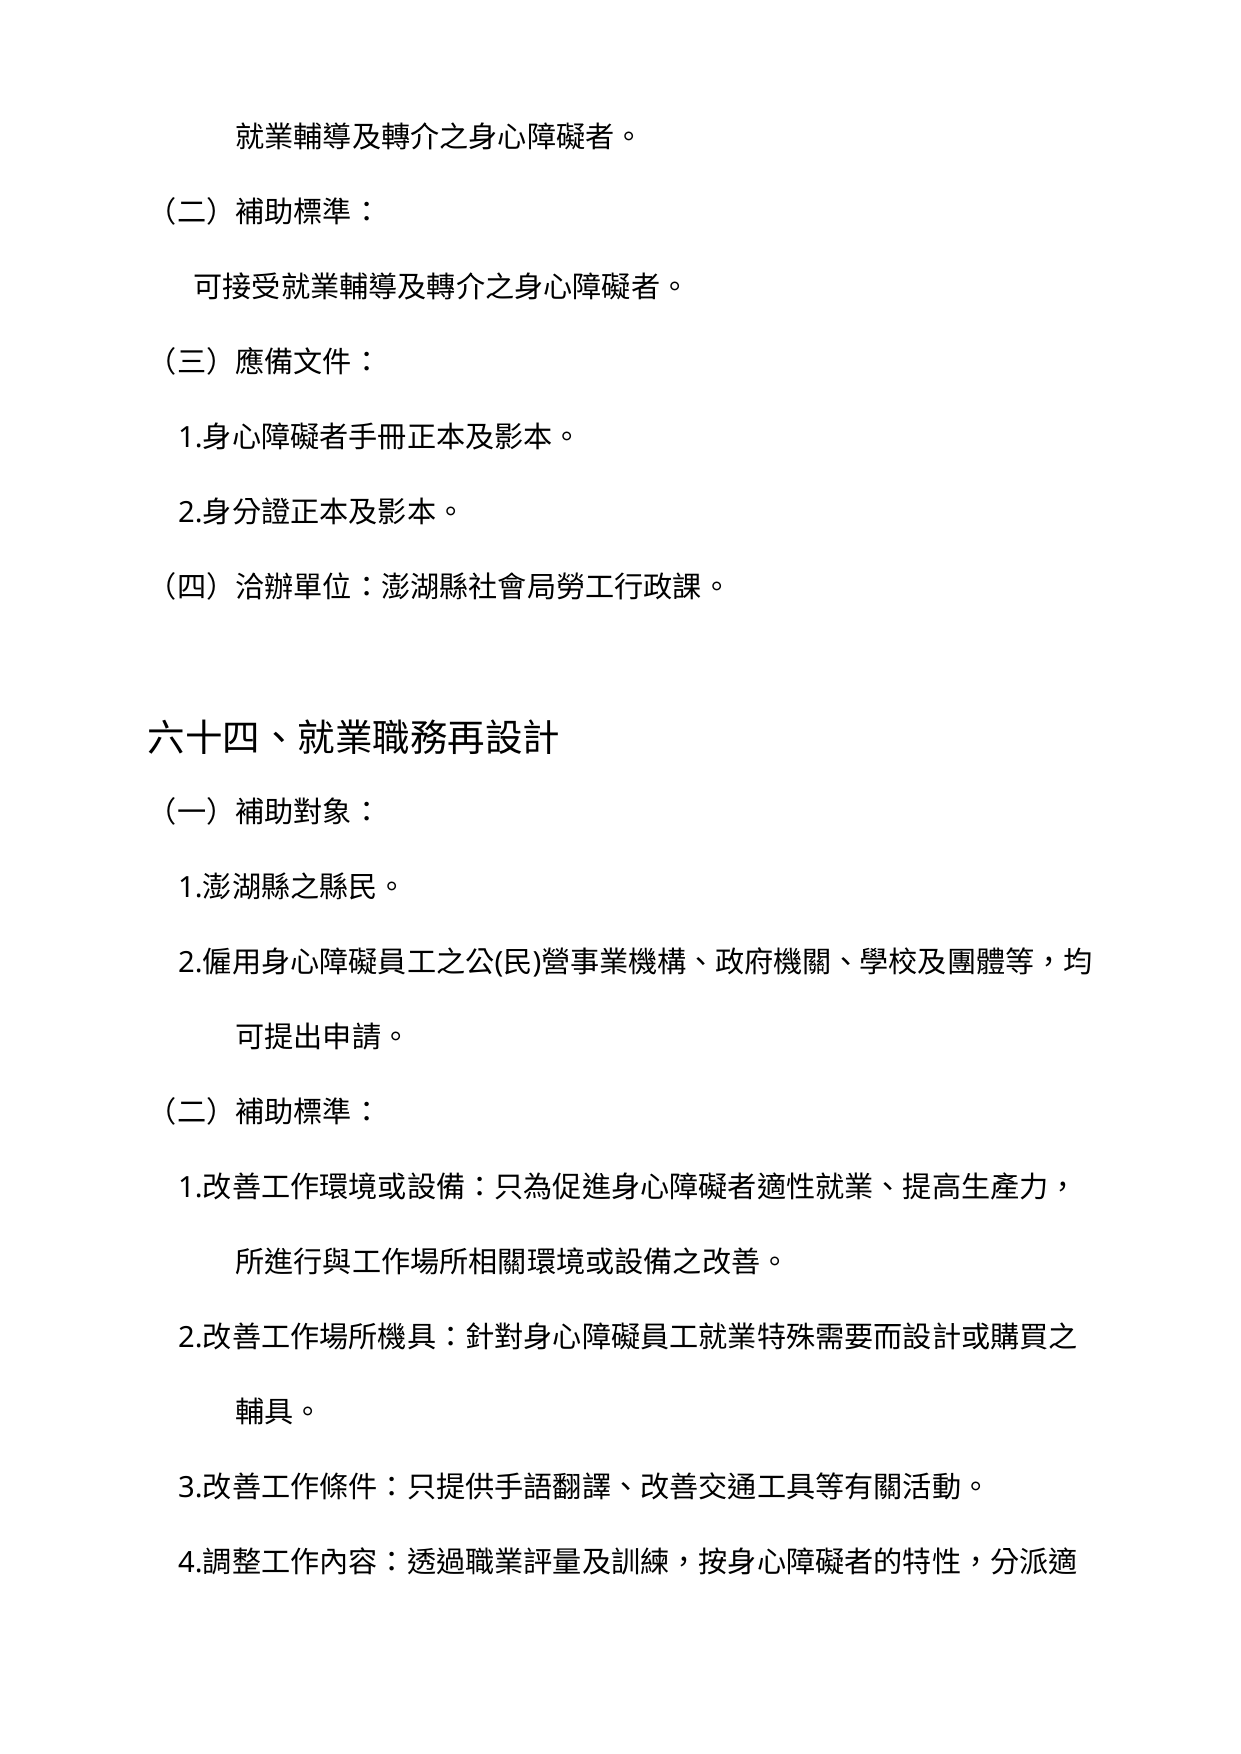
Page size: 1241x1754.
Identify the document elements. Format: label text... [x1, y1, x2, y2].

text （三）應備文件： [148, 322, 1092, 397]
text 1.改善工作環境或設備：只為促進身心障礙者適性就業、提高生產力，所進行與工作場所相關環境或設備之改善。 [148, 1147, 1092, 1297]
text 就業輔導及轉介之身心障礙者。 [148, 97, 1092, 172]
text （四）洽辦單位：澎湖縣社會局勞工行政課。 [148, 547, 1092, 622]
text 1.身心障礙者手冊正本及影本。 [148, 397, 1092, 472]
text 2.改善工作場所機具：針對身心障礙員工就業特殊需要而設計或購買之輔具。 [148, 1297, 1092, 1447]
text （一）補助對象： [148, 772, 1092, 847]
text 2.身分證正本及影本。 [148, 472, 1092, 547]
text 2.僱用身心障礙員工之公(民)營事業機構、政府機關、學校及團體等，均可提出申請。 [148, 922, 1092, 1072]
text 4.調整工作內容：透過職業評量及訓練，按身心障礙者的特性，分派適 [148, 1522, 1092, 1597]
text （二）補助標準： [148, 1072, 1092, 1147]
text 3.改善工作條件：只提供手語翻譯、改善交通工具等有關活動。 [148, 1447, 1092, 1522]
text （二）補助標準： [148, 172, 1092, 247]
text 1.澎湖縣之縣民。 [148, 847, 1092, 922]
text 六十四、就業職務再設計 [148, 697, 1092, 772]
text 可接受就業輔導及轉介之身心障礙者。 [148, 247, 1092, 322]
